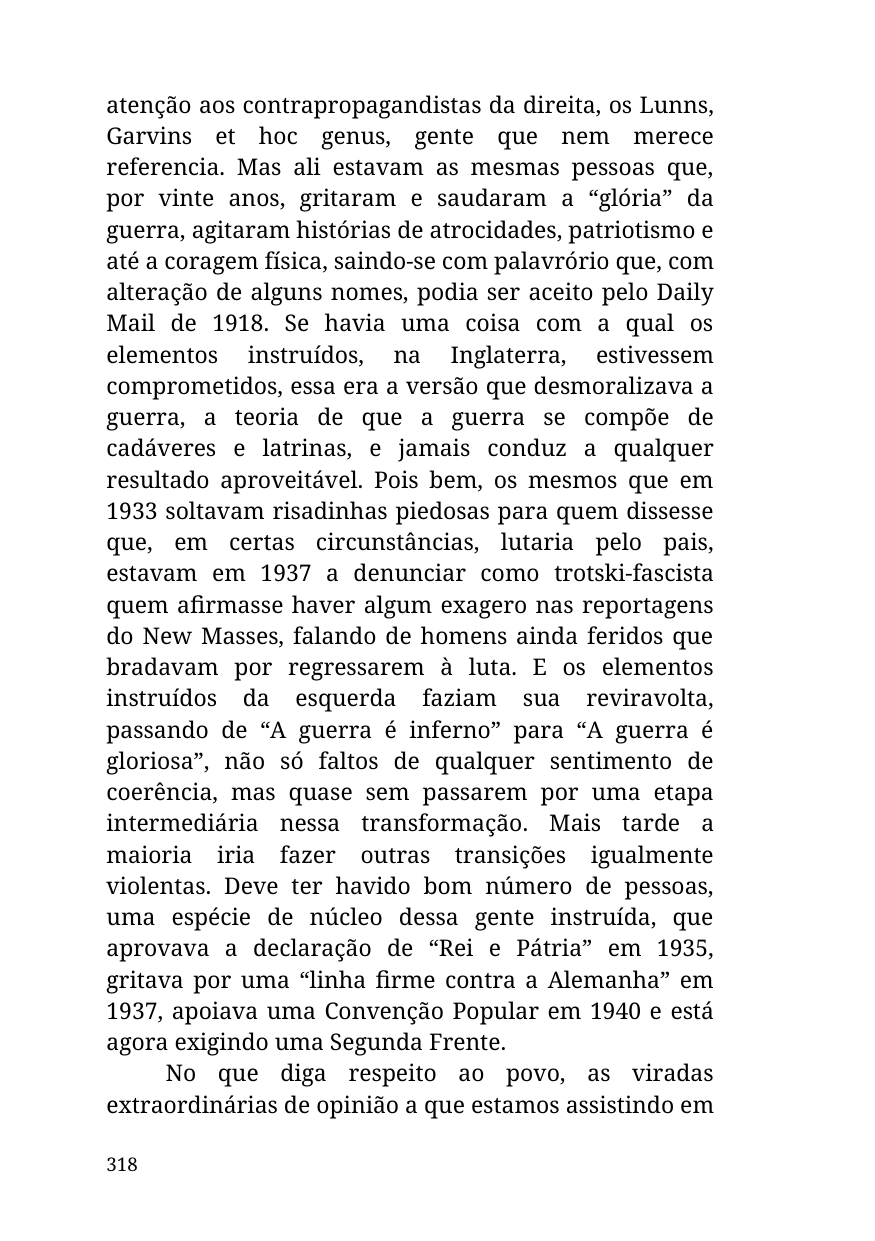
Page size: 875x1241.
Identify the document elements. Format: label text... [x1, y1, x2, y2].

text No que diga respeito ao povo, as viradas extraordinárias de opinião a que estamos assistindo em [106, 1057, 714, 1120]
text atenção aos contrapropagandistas da direita, os Lunns, Garvins et hoc genus, gente que nem merece referencia. Mas ali estavam as mesmas pessoas que, por vinte anos, gritaram e saudaram a “glória” da guerra, agitaram histórias de atrocidades, patriotismo e até a coragem física, saindo-se com palavrório que, com alteração de alguns nomes, podia ser aceito pelo Daily Mail de 1918. Se havia uma coisa com a qual os elementos instruídos, na Inglaterra, estivessem comprometidos, essa era a versão que desmoralizava a guerra, a teoria de que a guerra se compõe de cadáveres e latrinas, e jamais conduz a qualquer resultado aproveitável. Pois bem, os mesmos que em 1933 soltavam risadinhas piedosas para quem dissesse que, em certas circunstâncias, lutaria pelo pais, estavam em 1937 a denunciar como trotski-fascista quem afirmasse haver algum exagero nas reportagens do New Masses, falando de homens ainda feridos que bradavam por regressarem à luta. E os elementos instruídos da esquerda faziam sua reviravolta, passando de “A guerra é inferno” para “A guerra é gloriosa”, não só faltos de qualquer sentimento de coerência, mas quase sem passarem por uma etapa intermediária nessa transformação. Mais tarde a maioria iria fazer outras transições igualmente violentas. Deve ter havido bom número de pessoas, uma espécie de núcleo dessa gente instruída, que aprovava a declaração de “Rei e Pátria” em 1935, gritava por uma “linha firme contra a Alemanha” em 1937, apoiava uma Convenção Popular em 1940 e está agora exigindo uma Segunda Frente. [106, 88, 714, 1057]
